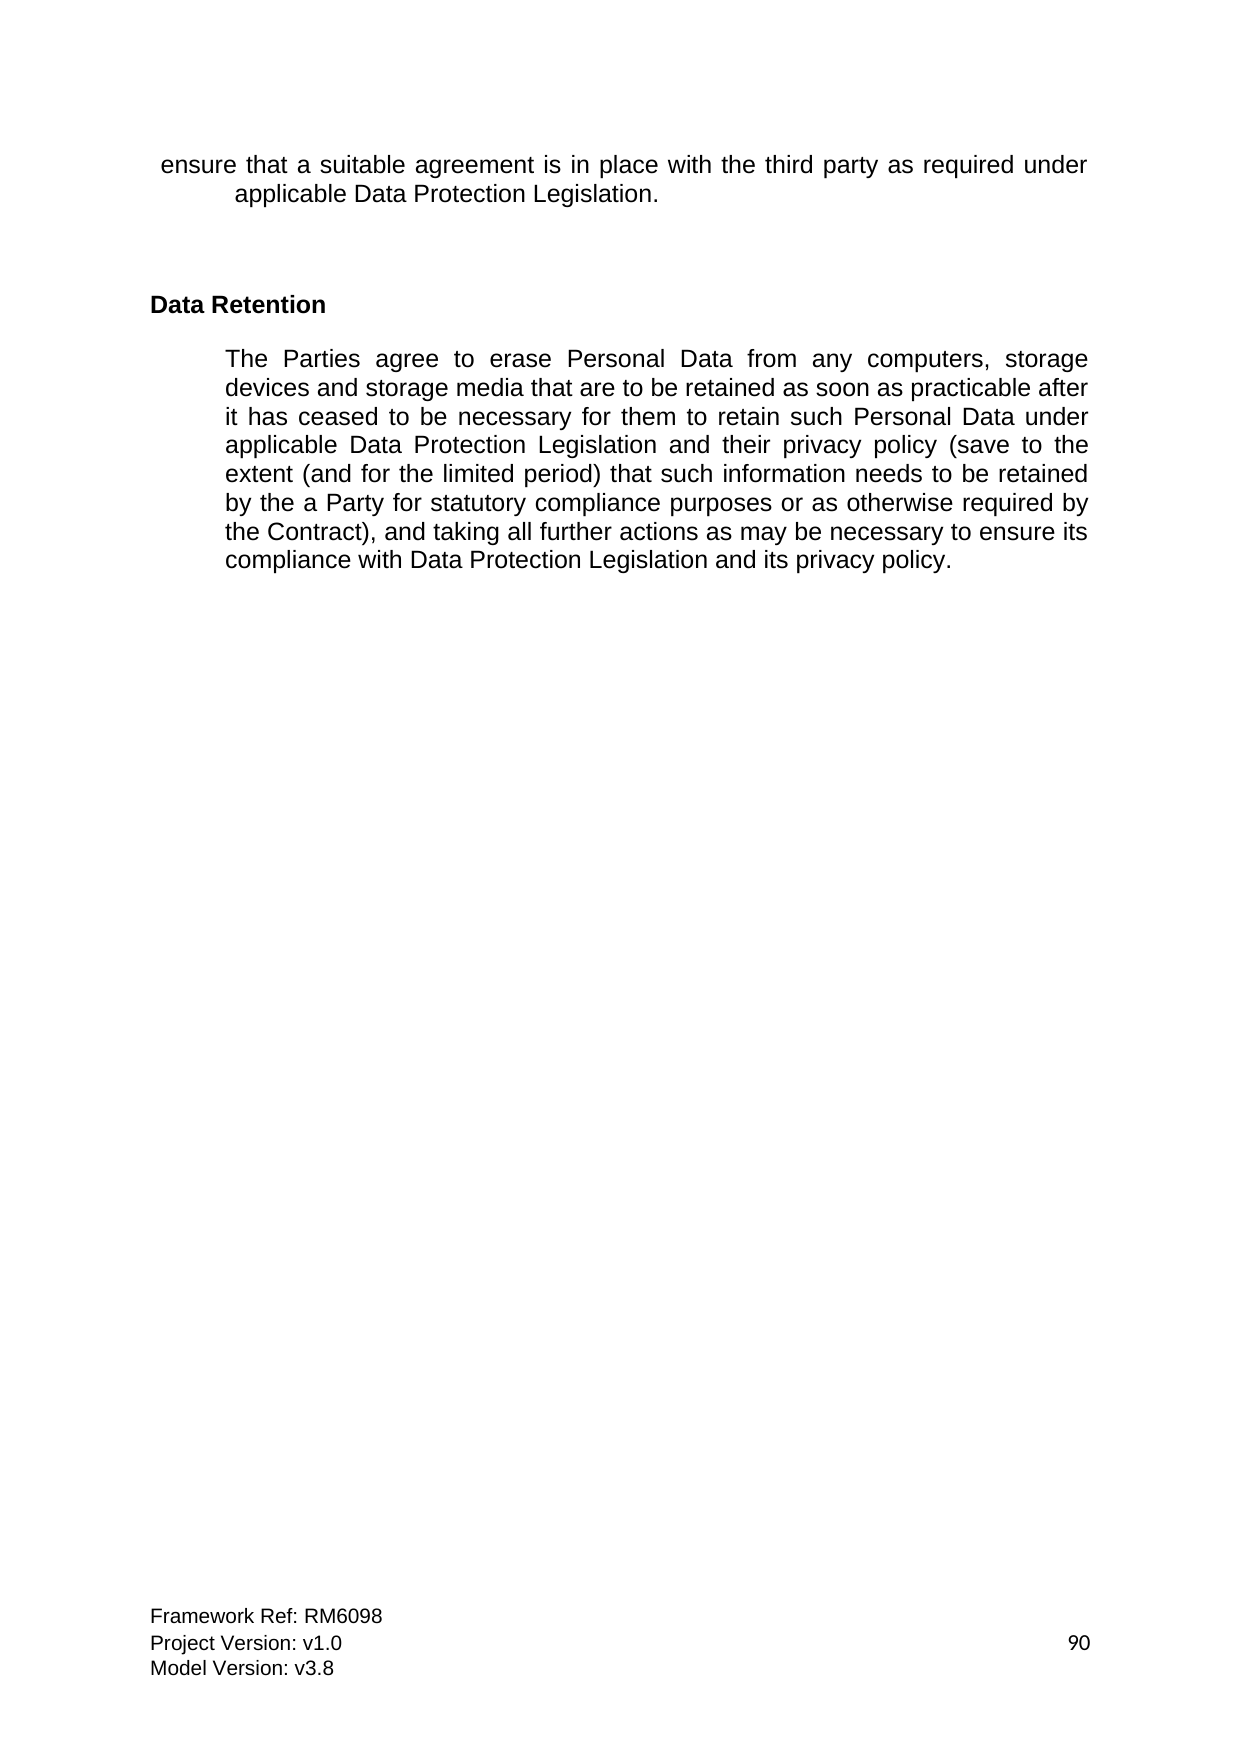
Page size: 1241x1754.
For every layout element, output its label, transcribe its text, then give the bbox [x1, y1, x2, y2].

text The Parties agree to erase Personal Data from any computers, storage devices and storage media that are to be retained as soon as practicable after it has ceased to be necessary for them to retain such Personal Data under applicable Data Protection Legislation and their privacy policy (save to the extent (and for the limited period) that such information needs to be retained by the a Party for statutory compliance purposes or as otherwise required by the Contract), and taking all further actions as may be necessary to ensure its compliance with Data Protection Legislation and its privacy policy. [225, 344, 1090, 574]
text ensure that a suitable agreement is in place with the third party as required under applicable Data Protection Legislation. [160, 150, 1090, 207]
text Data Retention [150, 290, 1090, 319]
